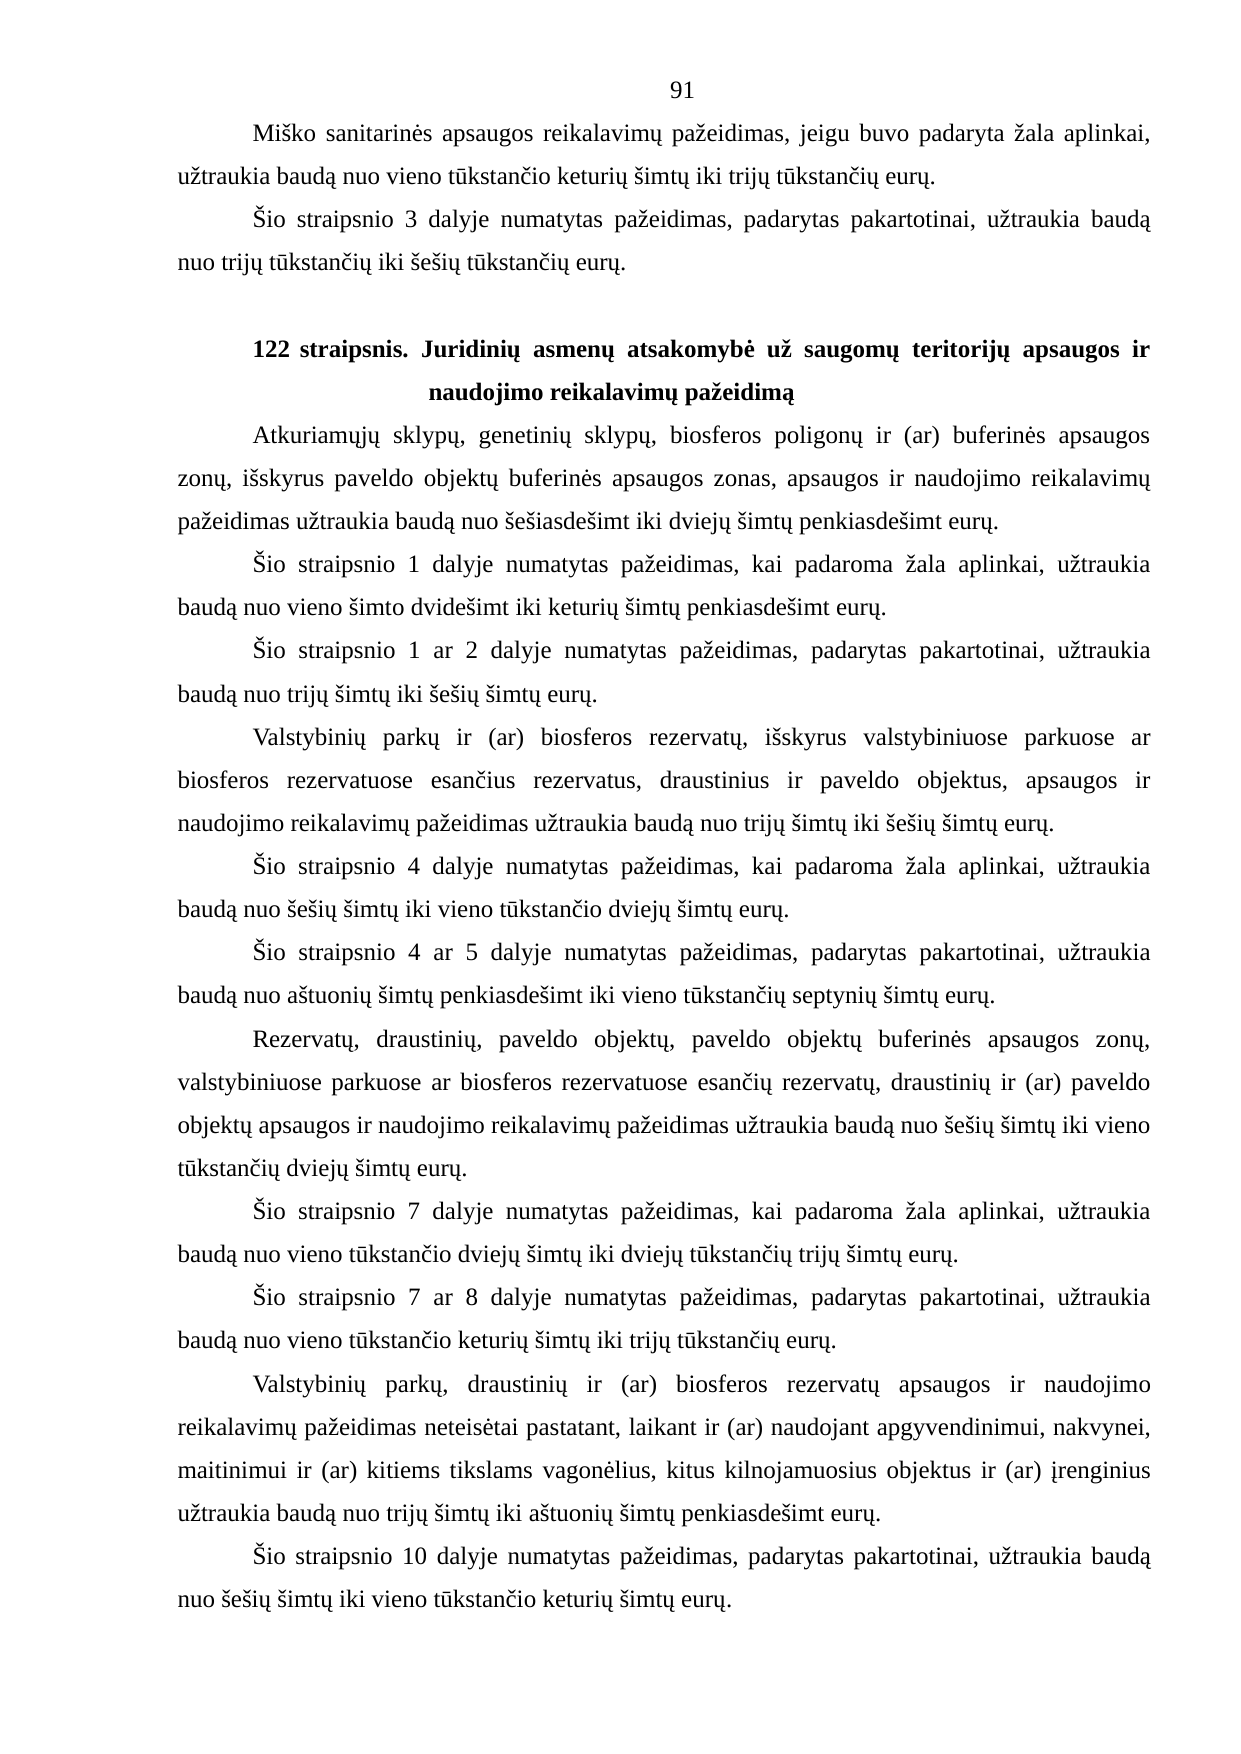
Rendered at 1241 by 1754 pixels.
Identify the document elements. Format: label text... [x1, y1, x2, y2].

text Šio straipsnio 1 dalyje numatytas pažeidimas, kai padaroma žala aplinkai, užtraukia baudą nuo vieno šimto dvidešimt iki keturių šimtų penkiasdešimt eurų. [177, 549, 1151, 621]
text Valstybinių parkų, draustinių ir (ar) biosferos rezervatų apsaugos ir naudojimo reikalavimų pažeidimas neteisėtai pastatant, laikant ir (ar) naudojant apgyvendinimui, nakvynei, maitinimui ir (ar) kitiems tikslams vagonėlius, kitus kilnojamuosius objektus ir (ar) įrenginius užtraukia baudą nuo trijų šimtų iki aštuonių šimtų penkiasdešimt eurų. [177, 1369, 1151, 1527]
text Atkuriamųjų sklypų, genetinių sklypų, biosferos poligonų ir (ar) buferinės apsaugos zonų, išskyrus paveldo objektų buferinės apsaugos zonas, apsaugos ir naudojimo reikalavimų pažeidimas užtraukia baudą nuo šešiasdešimt iki dviejų šimtų penkiasdešimt eurų. [177, 420, 1151, 535]
text Valstybinių parkų ir (ar) biosferos rezervatų, išskyrus valstybiniuose parkuose ar biosferos rezervatuose esančius rezervatus, draustinius ir paveldo objektus, apsaugos ir naudojimo reikalavimų pažeidimas užtraukia baudą nuo trijų šimtų iki šešių šimtų eurų. [177, 722, 1151, 837]
text Šio straipsnio 7 dalyje numatytas pažeidimas, kai padaroma žala aplinkai, užtraukia baudą nuo vieno tūkstančio dviejų šimtų iki dviejų tūkstančių trijų šimtų eurų. [177, 1196, 1151, 1268]
text Šio straipsnio 10 dalyje numatytas pažeidimas, padarytas pakartotinai, užtraukia baudą nuo šešių šimtų iki vieno tūkstančio keturių šimtų eurų. [177, 1541, 1151, 1613]
text Šio straipsnio 3 dalyje numatytas pažeidimas, padarytas pakartotinai, užtraukia baudą nuo trijų tūkstančių iki šešių tūkstančių eurų. [177, 204, 1151, 276]
text Rezervatų, draustinių, paveldo objektų, paveldo objektų buferinės apsaugos zonų, valstybiniuose parkuose ar biosferos rezervatuose esančių rezervatų, draustinių ir (ar) paveldo objektų apsaugos ir naudojimo reikalavimų pažeidimas užtraukia baudą nuo šešių šimtų iki vieno tūkstančių dviejų šimtų eurų. [177, 1024, 1151, 1182]
text Šio straipsnio 1 ar 2 dalyje numatytas pažeidimas, padarytas pakartotinai, užtraukia baudą nuo trijų šimtų iki šešių šimtų eurų. [177, 636, 1151, 707]
text Šio straipsnio 4 ar 5 dalyje numatytas pažeidimas, padarytas pakartotinai, užtraukia baudą nuo aštuonių šimtų penkiasdešimt iki vieno tūkstančių septynių šimtų eurų. [177, 937, 1151, 1009]
text Šio straipsnio 7 ar 8 dalyje numatytas pažeidimas, padarytas pakartotinai, užtraukia baudą nuo vieno tūkstančio keturių šimtų iki trijų tūkstančių eurų. [177, 1282, 1151, 1354]
text 122 straipsnis. Juridinių asmenų atsakomybė už saugomų teritorijų apsaugos ir naudojimo reikalavimų pažeidimą [252, 334, 1151, 406]
text Šio straipsnio 4 dalyje numatytas pažeidimas, kai padaroma žala aplinkai, užtraukia baudą nuo šešių šimtų iki vieno tūkstančio dviejų šimtų eurų. [177, 851, 1151, 923]
text Miško sanitarinės apsaugos reikalavimų pažeidimas, jeigu buvo padaryta žala aplinkai, užtraukia baudą nuo vieno tūkstančio keturių šimtų iki trijų tūkstančių eurų. [177, 118, 1151, 190]
